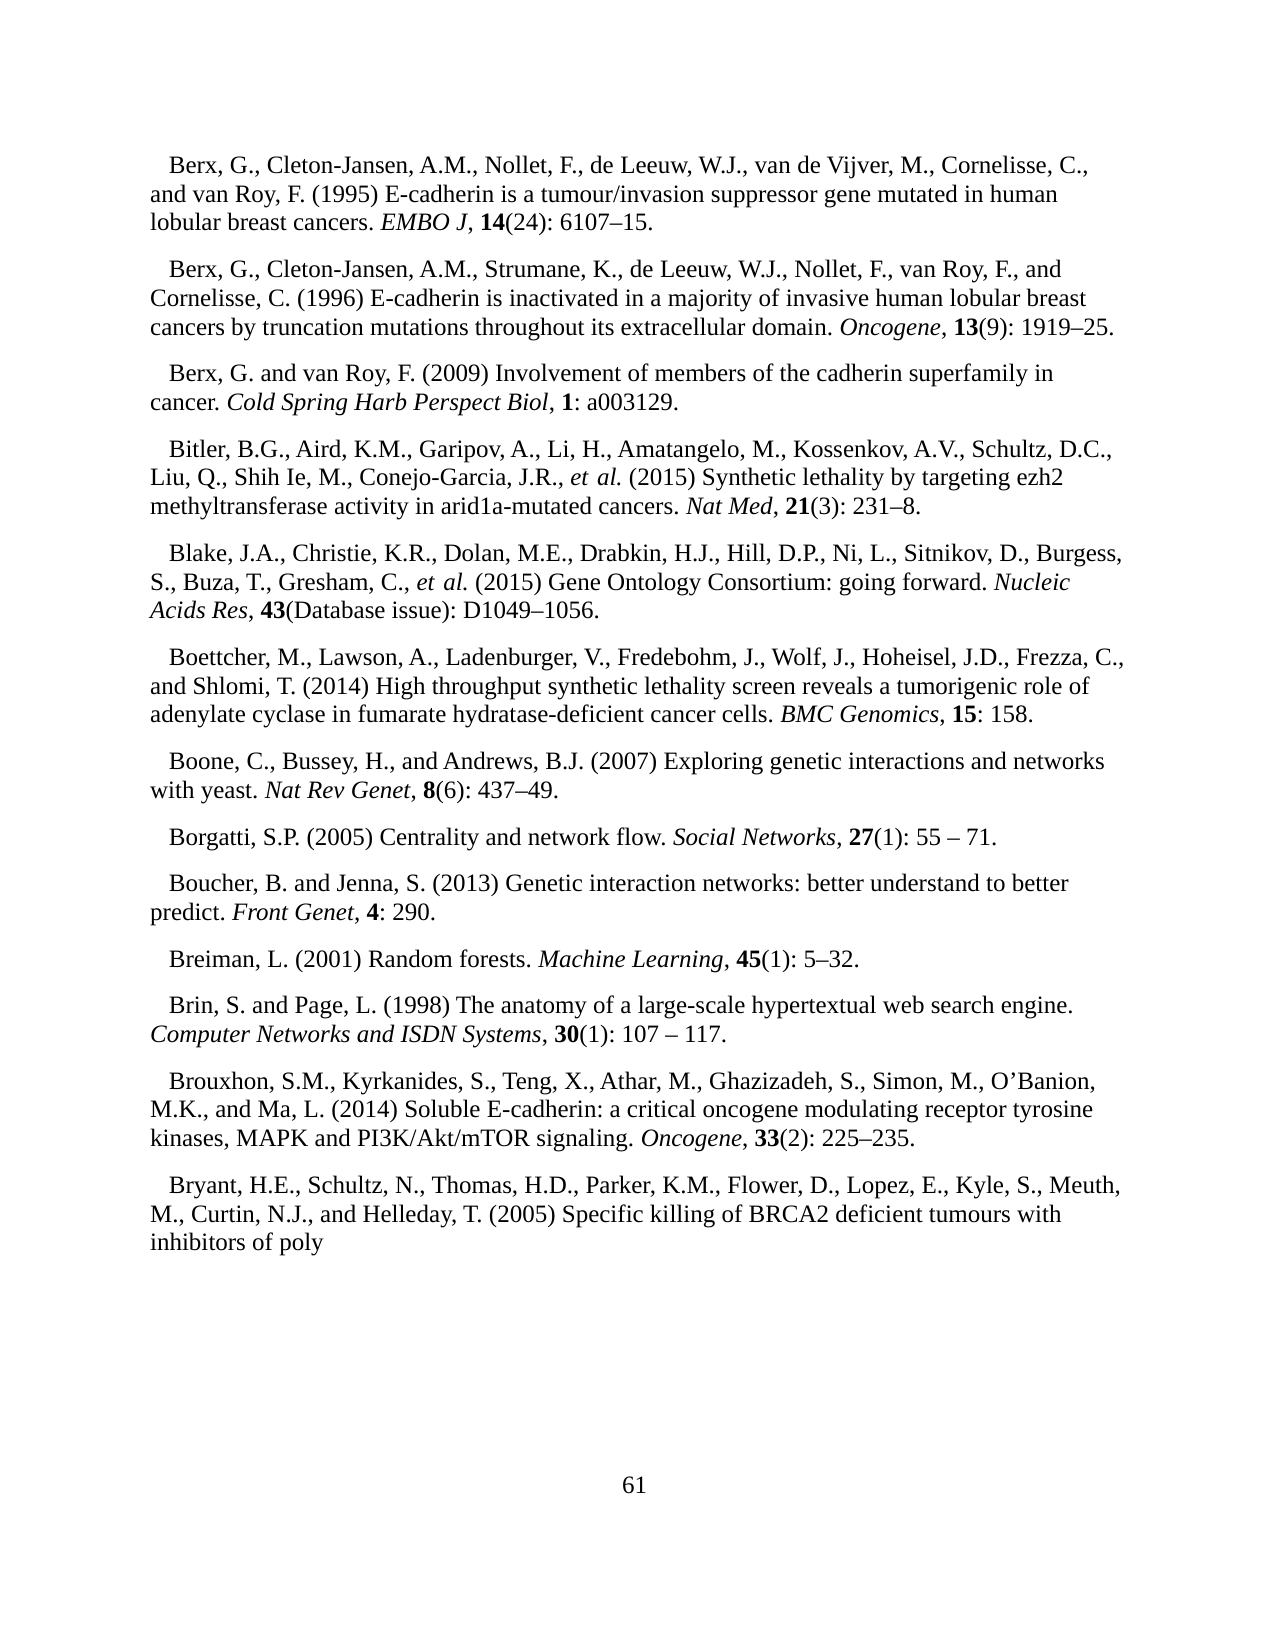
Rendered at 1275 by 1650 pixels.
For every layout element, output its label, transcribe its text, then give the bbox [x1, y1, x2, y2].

text Berx, G., Cleton-Jansen, A.M., Strumane, K., de Leeuw, W.J., Nollet, F., van Roy, F., and Cornelisse, C. (1996) E-cadherin is inactivated in a majority of invasive human lobular breast cancers by truncation mutations throughout its extracellular domain. Oncogene, 13(9): 1919–25. [150, 254, 1125, 340]
text Bryant, H.E., Schultz, N., Thomas, H.D., Parker, K.M., Flower, D., Lopez, E., Kyle, S., Meuth, M., Curtin, N.J., and Helleday, T. (2005) Specific killing of BRCA2 deficient tumours with inhibitors of poly [150, 1170, 1125, 1256]
text Brin, S. and Page, L. (1998) The anatomy of a large-scale hypertextual web search engine. Computer Networks and ISDN Systems, 30(1): 107 – 117. [150, 990, 1125, 1048]
text Brouxhon, S.M., Kyrkanides, S., Teng, X., Athar, M., Ghazizadeh, S., Simon, M., O’Banion, M.K., and Ma, L. (2014) Soluble E-cadherin: a critical oncogene modulating receptor tyrosine kinases, MAPK and PI3K/Akt/mTOR signaling. Oncogene, 33(2): 225–235. [150, 1066, 1125, 1152]
text Breiman, L. (2001) Random forests. Machine Learning, 45(1): 5–32. [150, 944, 1125, 972]
text Blake, J.A., Christie, K.R., Dolan, M.E., Drabkin, H.J., Hill, D.P., Ni, L., Sitnikov, D., Burgess, S., Buza, T., Gresham, C., et al. (2015) Gene Ontology Consortium: going forward. Nucleic Acids Res, 43(Database issue): D1049–1056. [150, 538, 1125, 624]
text Borgatti, S.P. (2005) Centrality and network flow. Social Networks, 27(1): 55 – 71. [150, 822, 1125, 850]
text Boone, C., Bussey, H., and Andrews, B.J. (2007) Exploring genetic interactions and networks with yeast. Nat Rev Genet, 8(6): 437–49. [150, 746, 1125, 804]
text Berx, G., Cleton-Jansen, A.M., Nollet, F., de Leeuw, W.J., van de Vijver, M., Cornelisse, C., and van Roy, F. (1995) E-cadherin is a tumour/invasion suppressor gene mutated in human lobular breast cancers. EMBO J, 14(24): 6107–15. [150, 150, 1125, 236]
text Bitler, B.G., Aird, K.M., Garipov, A., Li, H., Amatangelo, M., Kossenkov, A.V., Schultz, D.C., Liu, Q., Shih Ie, M., Conejo-Garcia, J.R., et al. (2015) Synthetic lethality by targeting ezh2 methyltransferase activity in arid1a-mutated cancers. Nat Med, 21(3): 231–8. [150, 434, 1125, 520]
text Berx, G. and van Roy, F. (2009) Involvement of members of the cadherin superfamily in cancer. Cold Spring Harb Perspect Biol, 1: a003129. [150, 358, 1125, 416]
text Boucher, B. and Jenna, S. (2013) Genetic interaction networks: better understand to better predict. Front Genet, 4: 290. [150, 868, 1125, 926]
text Boettcher, M., Lawson, A., Ladenburger, V., Fredebohm, J., Wolf, J., Hoheisel, J.D., Frezza, C., and Shlomi, T. (2014) High throughput synthetic lethality screen reveals a tumorigenic role of adenylate cyclase in fumarate hydratase-deficient cancer cells. BMC Genomics, 15: 158. [150, 642, 1125, 728]
